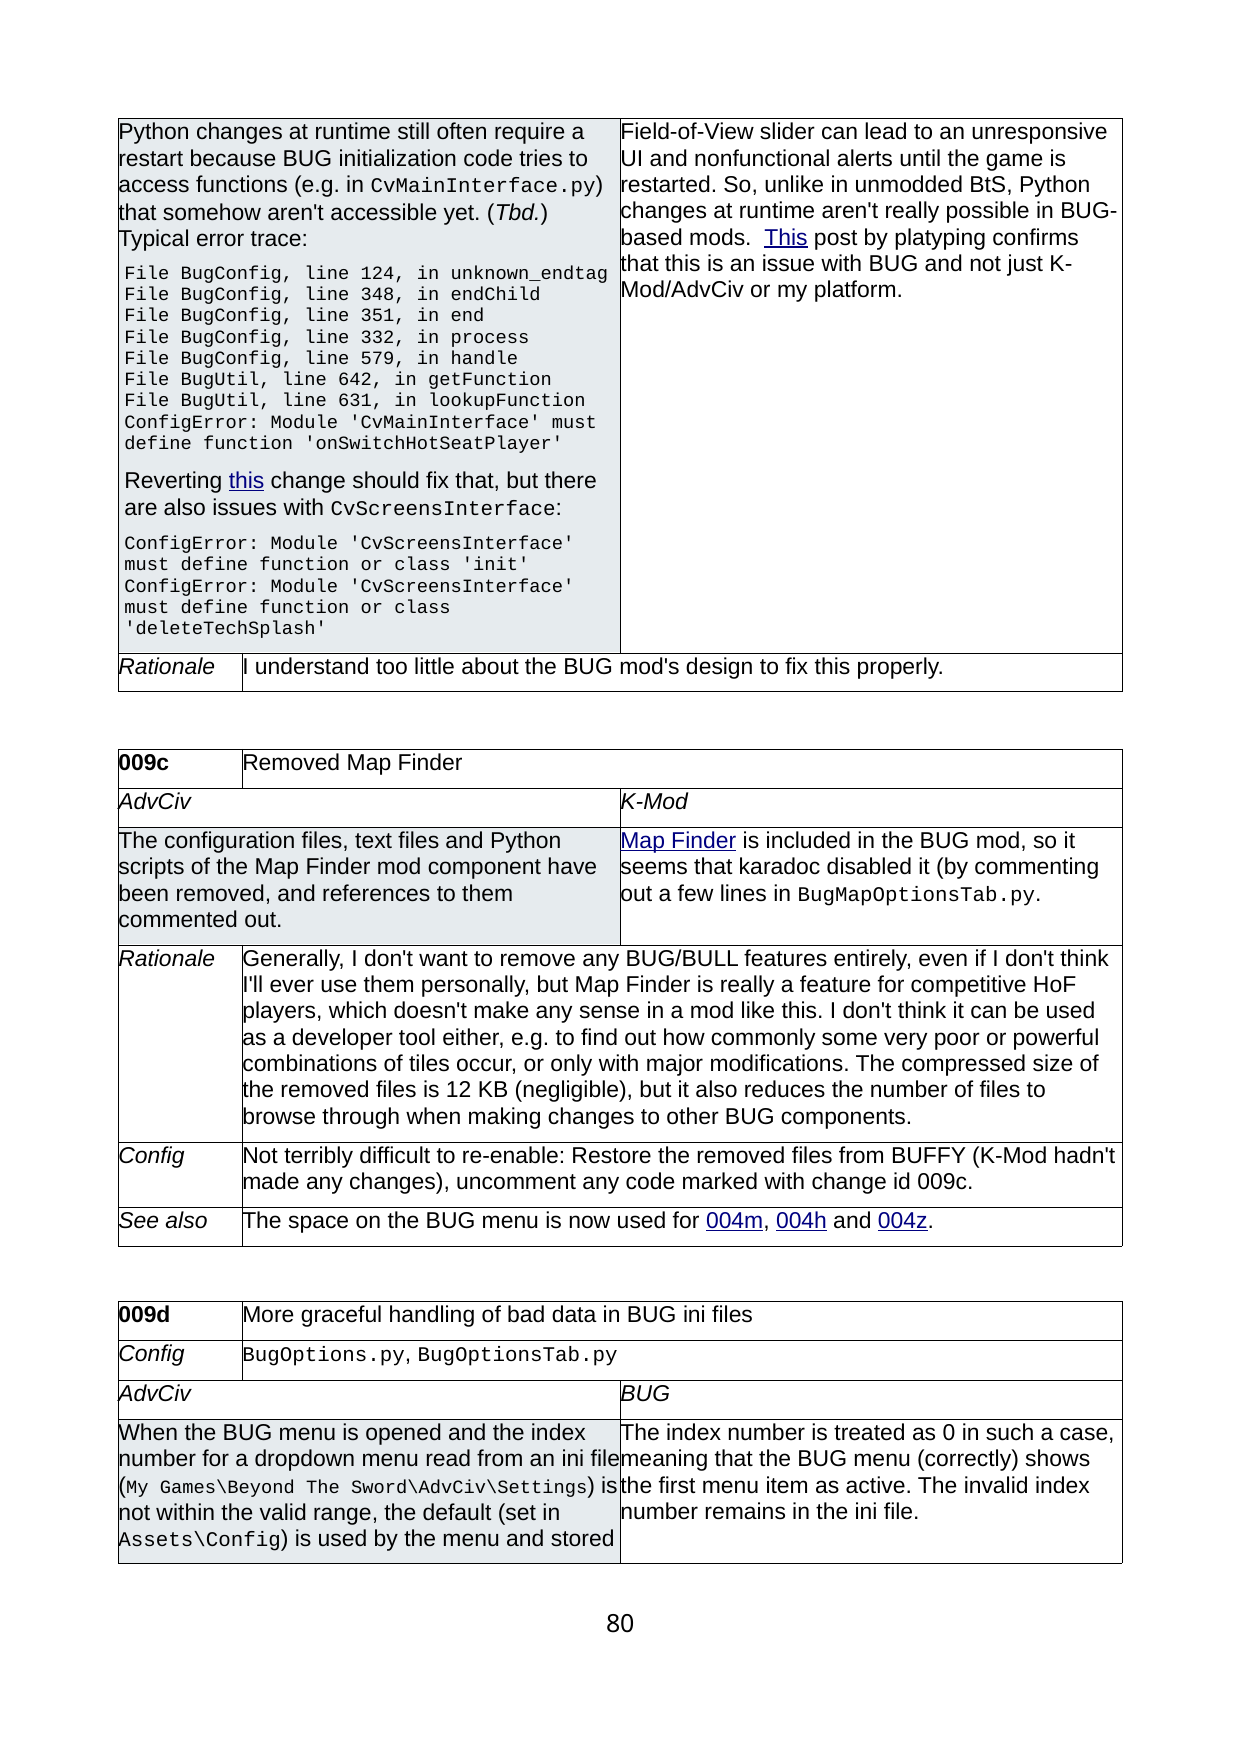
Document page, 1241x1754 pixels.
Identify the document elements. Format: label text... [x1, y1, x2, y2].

table_cell Generally, I don't want to remove any BUG/BULL features entirely, even if I don't think I'll ever use them personally, but Map Finder is really a feature for competitive HoF players, which doesn't make any sense in a mod like this. I don't think it can be used as a developer tool either, e.g. to find out how commonly some very poor or powerful combinations of tiles occur, or only with major modifications. The compressed size of the removed files is 12 KB (negligible), but it also reduces the number of files to browse through when making changes to other BUG components. [243, 946, 1122, 1142]
table_header More graceful handling of bad data in BUG ini files [243, 1302, 1122, 1340]
table_cell The configuration files, text files and Python scripts of the Map Finder mod component have been removed, and references to them commented out. [119, 828, 620, 944]
table_cell Map Finder is included in the BUG mod, so it seems that karadoc disabled it (by commenting out a few lines in BugMapOptionsTab.py. [621, 828, 1122, 944]
table_cell When the BUG menu is opened and the index number for a dropdown menu read from an ini file (My Games\Beyond The Sword\AdvCiv\Settings) is not within the valid range, the default (set in Assets\Config) is used by the menu and stored [119, 1420, 620, 1563]
table_cell Not terribly difficult to re-enable: Restore the removed files from BUFFY (K-Mod hadn't made any changes), uncomment any code marked with change id 009c. [243, 1143, 1122, 1207]
table_cell Rationale [119, 654, 242, 691]
table_cell Config [119, 1341, 242, 1380]
table_cell BugOptions.py, BugOptionsTab.py [243, 1341, 1122, 1380]
table_cell Python changes at runtime still often require a restart because BUG initialization code tries to access functions (e.g. in CvMainInterface.py) that somehow aren't accessible yet. (Tbd.) Typical error trace: File BugConfig, line 124, in unknown_endtag File BugConfig, line 348, in endChild File BugConfig, line 351, in end File BugConfig, line 332, in process File BugConfig, line 579, in handle File BugUtil, line 642, in getFunction File BugUtil, line 631, in lookupFunction ConfigError: Module 'CvMainInterface' must define function 'onSwitchHotSeatPlayer' Reverting this change should fix that, but there are also issues with CvScreensInterface: ConfigError: Module 'CvScreensInterface' must define function or class 'init' ConfigError: Module 'CvScreensInterface' must define function or class 'deleteTechSplash' [119, 119, 620, 652]
table_header 009c [119, 750, 242, 788]
table_cell The space on the BUG menu is now used for 004m, 004h and 004z. [243, 1208, 1122, 1246]
table_cell Field-of-View slider can lead to an unresponsive UI and nonfunctional alerts until the game is restarted. So, unlike in unmodded BtS, Python changes at runtime aren't really possible in BUG-based mods. This post by platyping confirms that this is an issue with BUG and not just K-Mod/AdvCiv or my platform. [621, 119, 1122, 652]
table_cell AdvCiv [119, 1381, 620, 1419]
table_cell BUG [621, 1381, 1122, 1419]
table_header 009d [119, 1302, 242, 1340]
table_cell K-Mod [621, 789, 1122, 827]
table_cell Config [119, 1143, 242, 1207]
table_header Removed Map Finder [243, 750, 1122, 788]
table_cell The index number is treated as 0 in such a case, meaning that the BUG menu (correctly) shows the first menu item as active. The invalid index number remains in the ini file. [621, 1420, 1122, 1563]
table_cell AdvCiv [119, 789, 620, 827]
table_cell See also [119, 1208, 242, 1246]
table_cell Rationale [119, 946, 242, 1142]
table_cell I understand too little about the BUG mod's design to fix this properly. [243, 654, 1122, 691]
